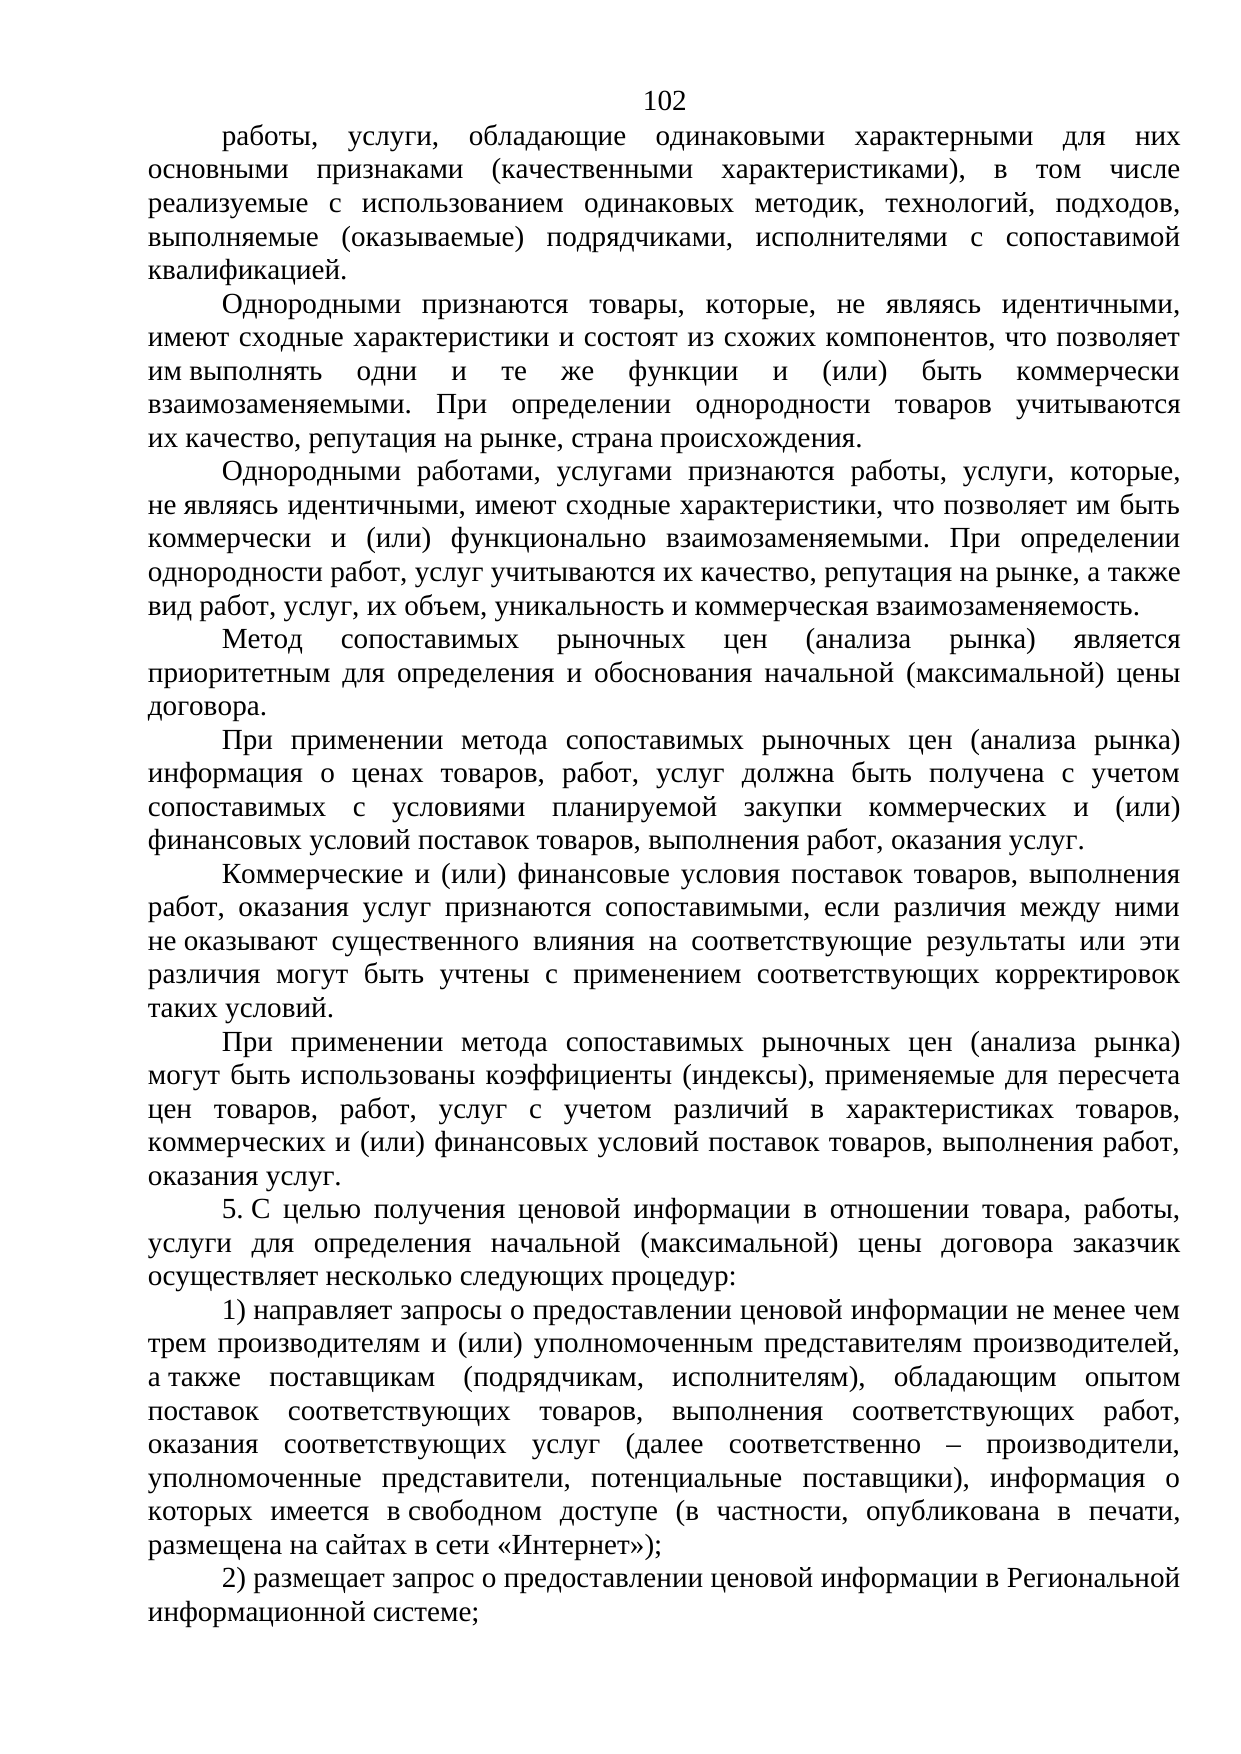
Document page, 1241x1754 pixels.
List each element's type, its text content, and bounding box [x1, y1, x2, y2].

text Однородными работами, услугами признаются работы, услуги, которые, не являясь идентичными, имеют сходные характеристики, что позволяет им быть коммерчески и (или) функционально взаимозаменяемыми. При определении однородности работ, услуг учитываются их качество, репутация на рынке, а также вид работ, услуг, их объем, уникальность и коммерческая взаимозаменяемость. [148, 453, 1181, 621]
text Коммерческие и (или) финансовые условия поставок товаров, выполнения работ, оказания услуг признаются сопоставимыми, если различия между ними не оказывают существенного влияния на соответствующие результаты или эти различия могут быть учтены с применением соответствующих корректировок таких условий. [148, 856, 1181, 1024]
text 1) направляет запросы о предоставлении ценовой информации не менее чем трем производителям и (или) уполномоченным представителям производителей, а также поставщикам (подрядчикам, исполнителям), обладающим опытом поставок соответствующих товаров, выполнения соответствующих работ, оказания соответствующих услуг (далее соответственно – производители, уполномоченные представители, потенциальные поставщики), информация о которых имеется в свободном доступе (в частности, опубликована в печати, размещена на сайтах в сети «Интернет»); [148, 1292, 1181, 1560]
text При применении метода сопоставимых рыночных цен (анализа рынка) могут быть использованы коэффициенты (индексы), применяемые для пересчета цен товаров, работ, услуг с учетом различий в характеристиках товаров, коммерческих и (или) финансовых условий поставок товаров, выполнения работ, оказания услуг. [148, 1024, 1181, 1191]
text Однородными признаются товары, которые, не являясь идентичными, имеют сходные характеристики и состоят из схожих компонентов, что позволяет им выполнять одни и те же функции и (или) быть коммерчески взаимозаменяемыми. При определении однородности товаров учитываются их качество, репутация на рынке, страна происхождения. [148, 286, 1181, 453]
text При применении метода сопоставимых рыночных цен (анализа рынка) информация о ценах товаров, работ, услуг должна быть получена с учетом сопоставимых с условиями планируемой закупки коммерческих и (или) финансовых условий поставок товаров, выполнения работ, оказания услуг. [148, 722, 1181, 856]
text 5. С целью получения ценовой информации в отношении товара, работы, услуги для определения начальной (максимальной) цены договора заказчик осуществляет несколько следующих процедур: [148, 1191, 1181, 1292]
text Метод сопоставимых рыночных цен (анализа рынка) является приоритетным для определения и обоснования начальной (максимальной) цены договора. [148, 621, 1181, 722]
text работы, услуги, обладающие одинаковыми характерными для них основными признаками (качественными характеристиками), в том числе реализуемые с использованием одинаковых методик, технологий, подходов, выполняемые (оказываемые) подрядчиками, исполнителями с сопоставимой квалификацией. [148, 118, 1181, 286]
text 2) размещает запрос о предоставлении ценовой информации в Региональной информационной системе; [148, 1560, 1181, 1627]
